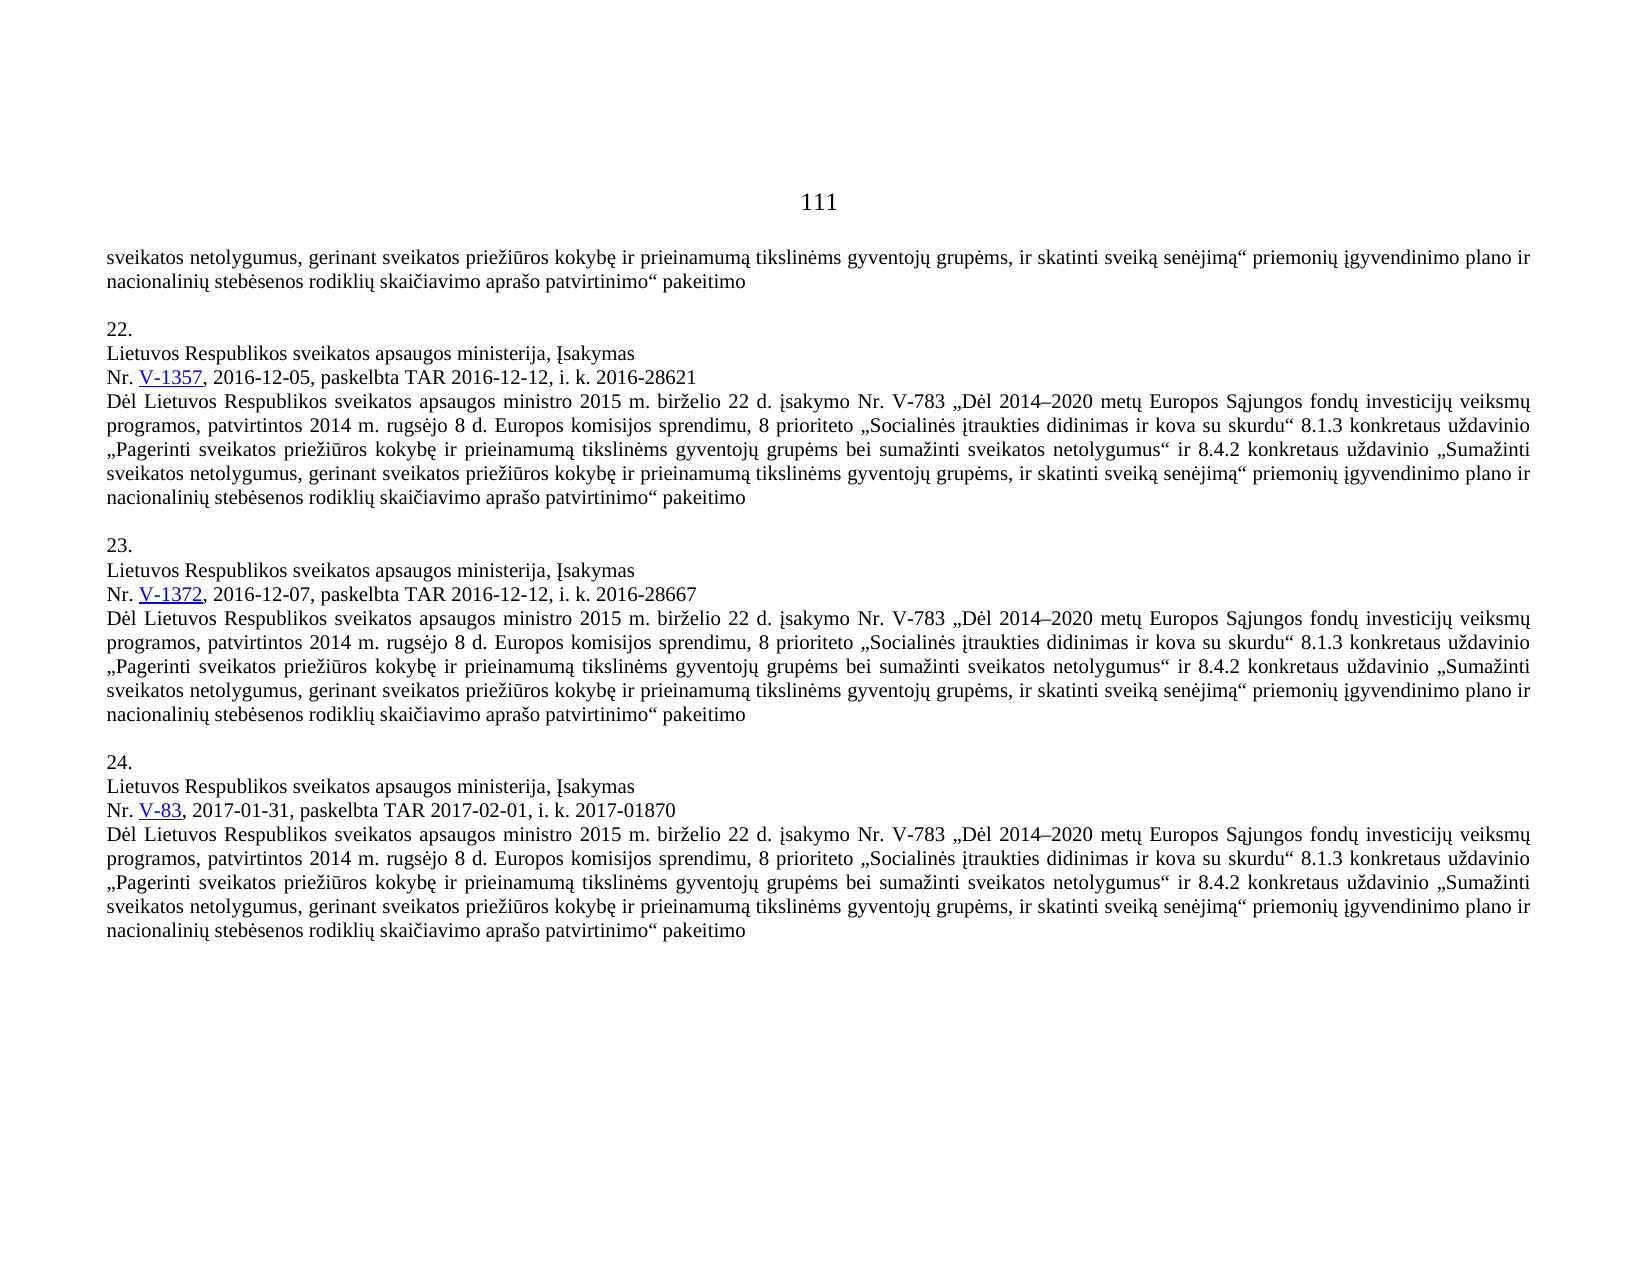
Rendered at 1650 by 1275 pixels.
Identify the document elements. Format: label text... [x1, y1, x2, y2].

text Nr. V-1372, 2016-12-07, paskelbta TAR 2016-12-12, i. k. 2016-28667 [106, 582, 1532, 606]
text Nr. V-1357, 2016-12-05, paskelbta TAR 2016-12-12, i. k. 2016-28621 [106, 365, 1532, 389]
text sveikatos netolygumus, gerinant sveikatos priežiūros kokybę ir prieinamumą tikslinėms gyventojų grupėms, ir skatinti sveiką senėjimą“ priemonių įgyvendinimo plano ir nacionalinių stebėsenos rodiklių skaičiavimo aprašo patvirtinimo“ pakeitimo [106, 245, 1532, 293]
text Nr. V-83, 2017-01-31, paskelbta TAR 2017-02-01, i. k. 2017-01870 [106, 798, 1532, 822]
text Lietuvos Respublikos sveikatos apsaugos ministerija, Įsakymas [106, 774, 1532, 798]
text Dėl Lietuvos Respublikos sveikatos apsaugos ministro 2015 m. birželio 22 d. įsakymo Nr. V-783 „Dėl 2014–2020 metų Europos Sąjungos fondų investicijų veiksmų programos, patvirtintos 2014 m. rugsėjo 8 d. Europos komisijos sprendimu, 8 prioriteto „Socialinės įtraukties didinimas ir kova su skurdu“ 8.1.3 konkretaus uždavinio „Pagerinti sveikatos priežiūros kokybę ir prieinamumą tikslinėms gyventojų grupėms bei sumažinti sveikatos netolygumus“ ir 8.4.2 konkretaus uždavinio „Sumažinti sveikatos netolygumus, gerinant sveikatos priežiūros kokybę ir prieinamumą tikslinėms gyventojų grupėms, ir skatinti sveiką senėjimą“ priemonių įgyvendinimo plano ir nacionalinių stebėsenos rodiklių skaičiavimo aprašo patvirtinimo“ pakeitimo [106, 606, 1532, 726]
text Lietuvos Respublikos sveikatos apsaugos ministerija, Įsakymas [106, 341, 1532, 365]
text 24. [106, 750, 1532, 774]
text Dėl Lietuvos Respublikos sveikatos apsaugos ministro 2015 m. birželio 22 d. įsakymo Nr. V-783 „Dėl 2014–2020 metų Europos Sąjungos fondų investicijų veiksmų programos, patvirtintos 2014 m. rugsėjo 8 d. Europos komisijos sprendimu, 8 prioriteto „Socialinės įtraukties didinimas ir kova su skurdu“ 8.1.3 konkretaus uždavinio „Pagerinti sveikatos priežiūros kokybę ir prieinamumą tikslinėms gyventojų grupėms bei sumažinti sveikatos netolygumus“ ir 8.4.2 konkretaus uždavinio „Sumažinti sveikatos netolygumus, gerinant sveikatos priežiūros kokybę ir prieinamumą tikslinėms gyventojų grupėms, ir skatinti sveiką senėjimą“ priemonių įgyvendinimo plano ir nacionalinių stebėsenos rodiklių skaičiavimo aprašo patvirtinimo“ pakeitimo [106, 822, 1532, 942]
text Lietuvos Respublikos sveikatos apsaugos ministerija, Įsakymas [106, 557, 1532, 582]
text 23. [106, 533, 1532, 557]
text Dėl Lietuvos Respublikos sveikatos apsaugos ministro 2015 m. birželio 22 d. įsakymo Nr. V-783 „Dėl 2014–2020 metų Europos Sąjungos fondų investicijų veiksmų programos, patvirtintos 2014 m. rugsėjo 8 d. Europos komisijos sprendimu, 8 prioriteto „Socialinės įtraukties didinimas ir kova su skurdu“ 8.1.3 konkretaus uždavinio „Pagerinti sveikatos priežiūros kokybę ir prieinamumą tikslinėms gyventojų grupėms bei sumažinti sveikatos netolygumus“ ir 8.4.2 konkretaus uždavinio „Sumažinti sveikatos netolygumus, gerinant sveikatos priežiūros kokybę ir prieinamumą tikslinėms gyventojų grupėms, ir skatinti sveiką senėjimą“ priemonių įgyvendinimo plano ir nacionalinių stebėsenos rodiklių skaičiavimo aprašo patvirtinimo“ pakeitimo [106, 389, 1532, 509]
text 22. [106, 317, 1532, 341]
